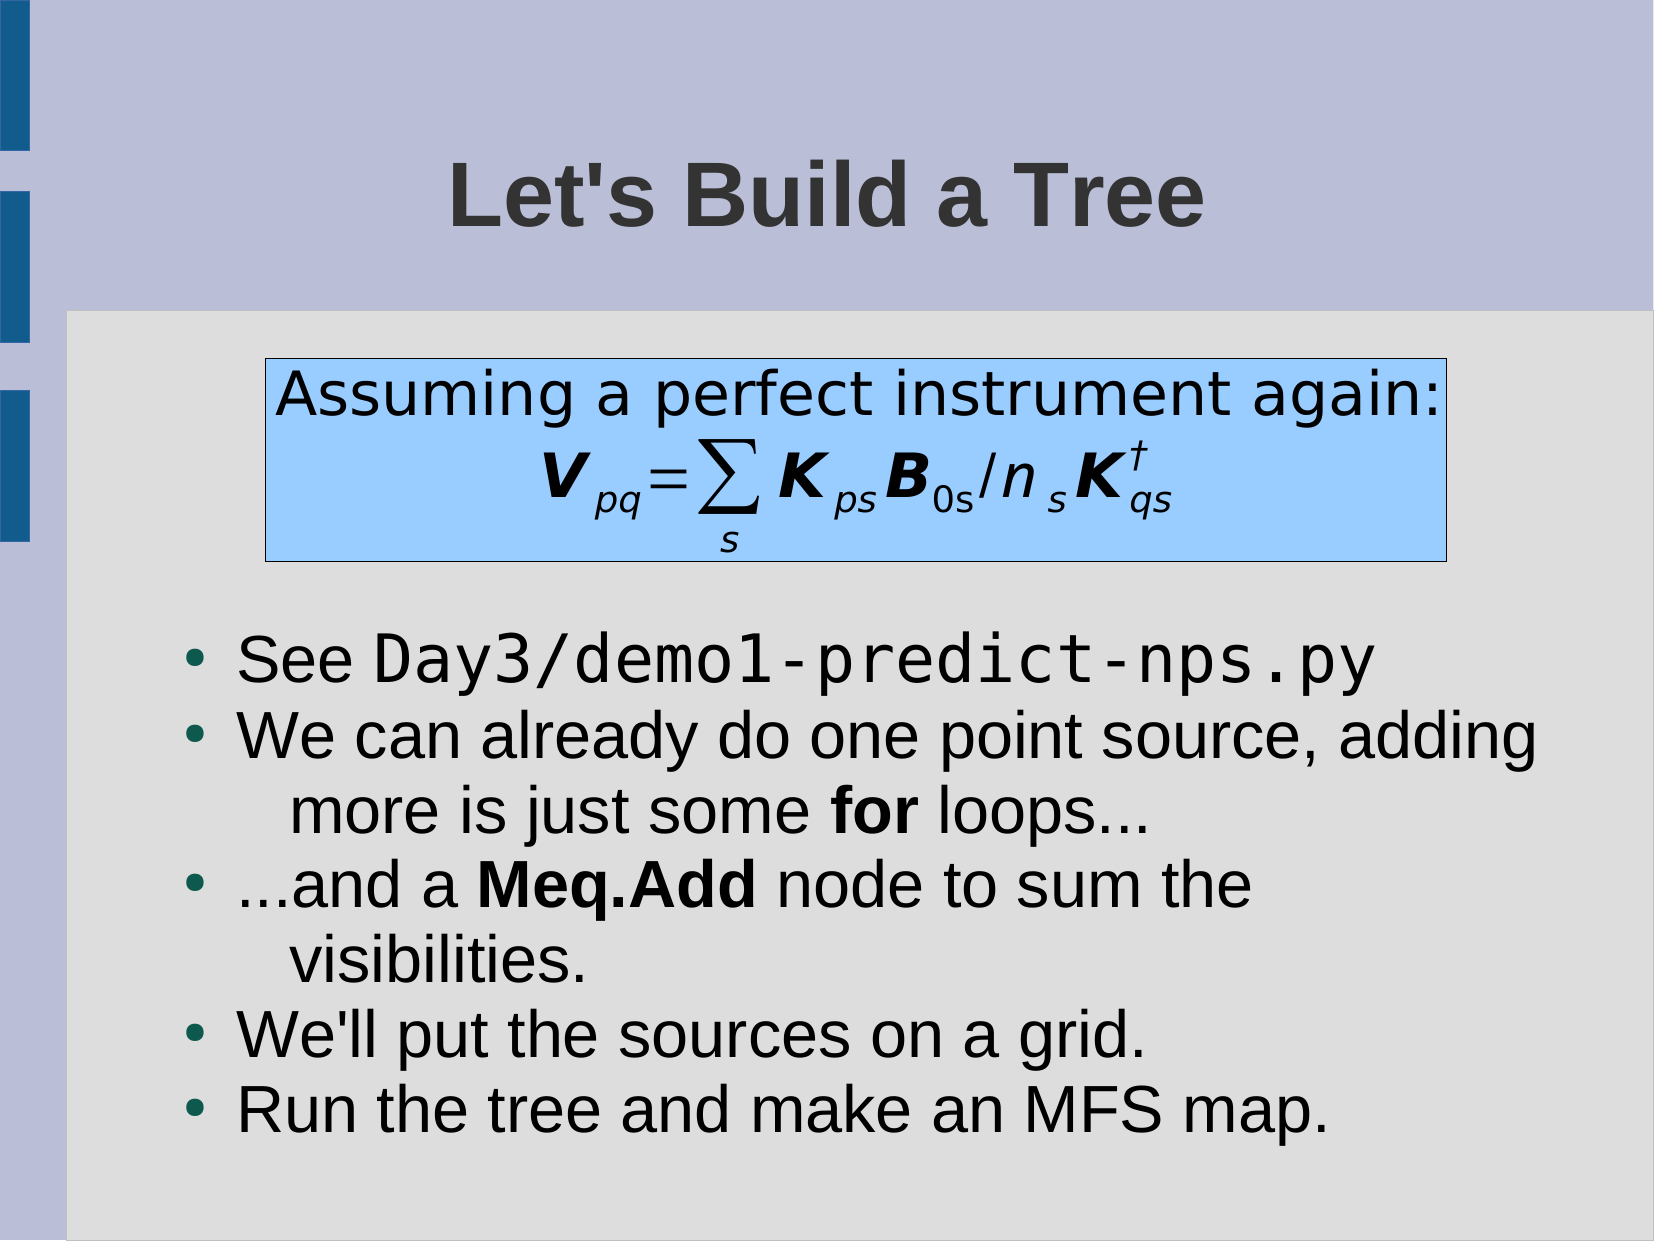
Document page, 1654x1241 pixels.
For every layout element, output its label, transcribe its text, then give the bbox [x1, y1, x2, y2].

list See Day3/demo1-predict-nps.py We can already do one point source, adding more is just some for loops... ...and a Meq.Add node to sum the visibilities. We'll put the sources on a grid. Run the tree and make an MFS map. [147, 620, 1560, 1141]
chart [265, 358, 1447, 562]
title Let's Build a Tree [121, 91, 1534, 299]
